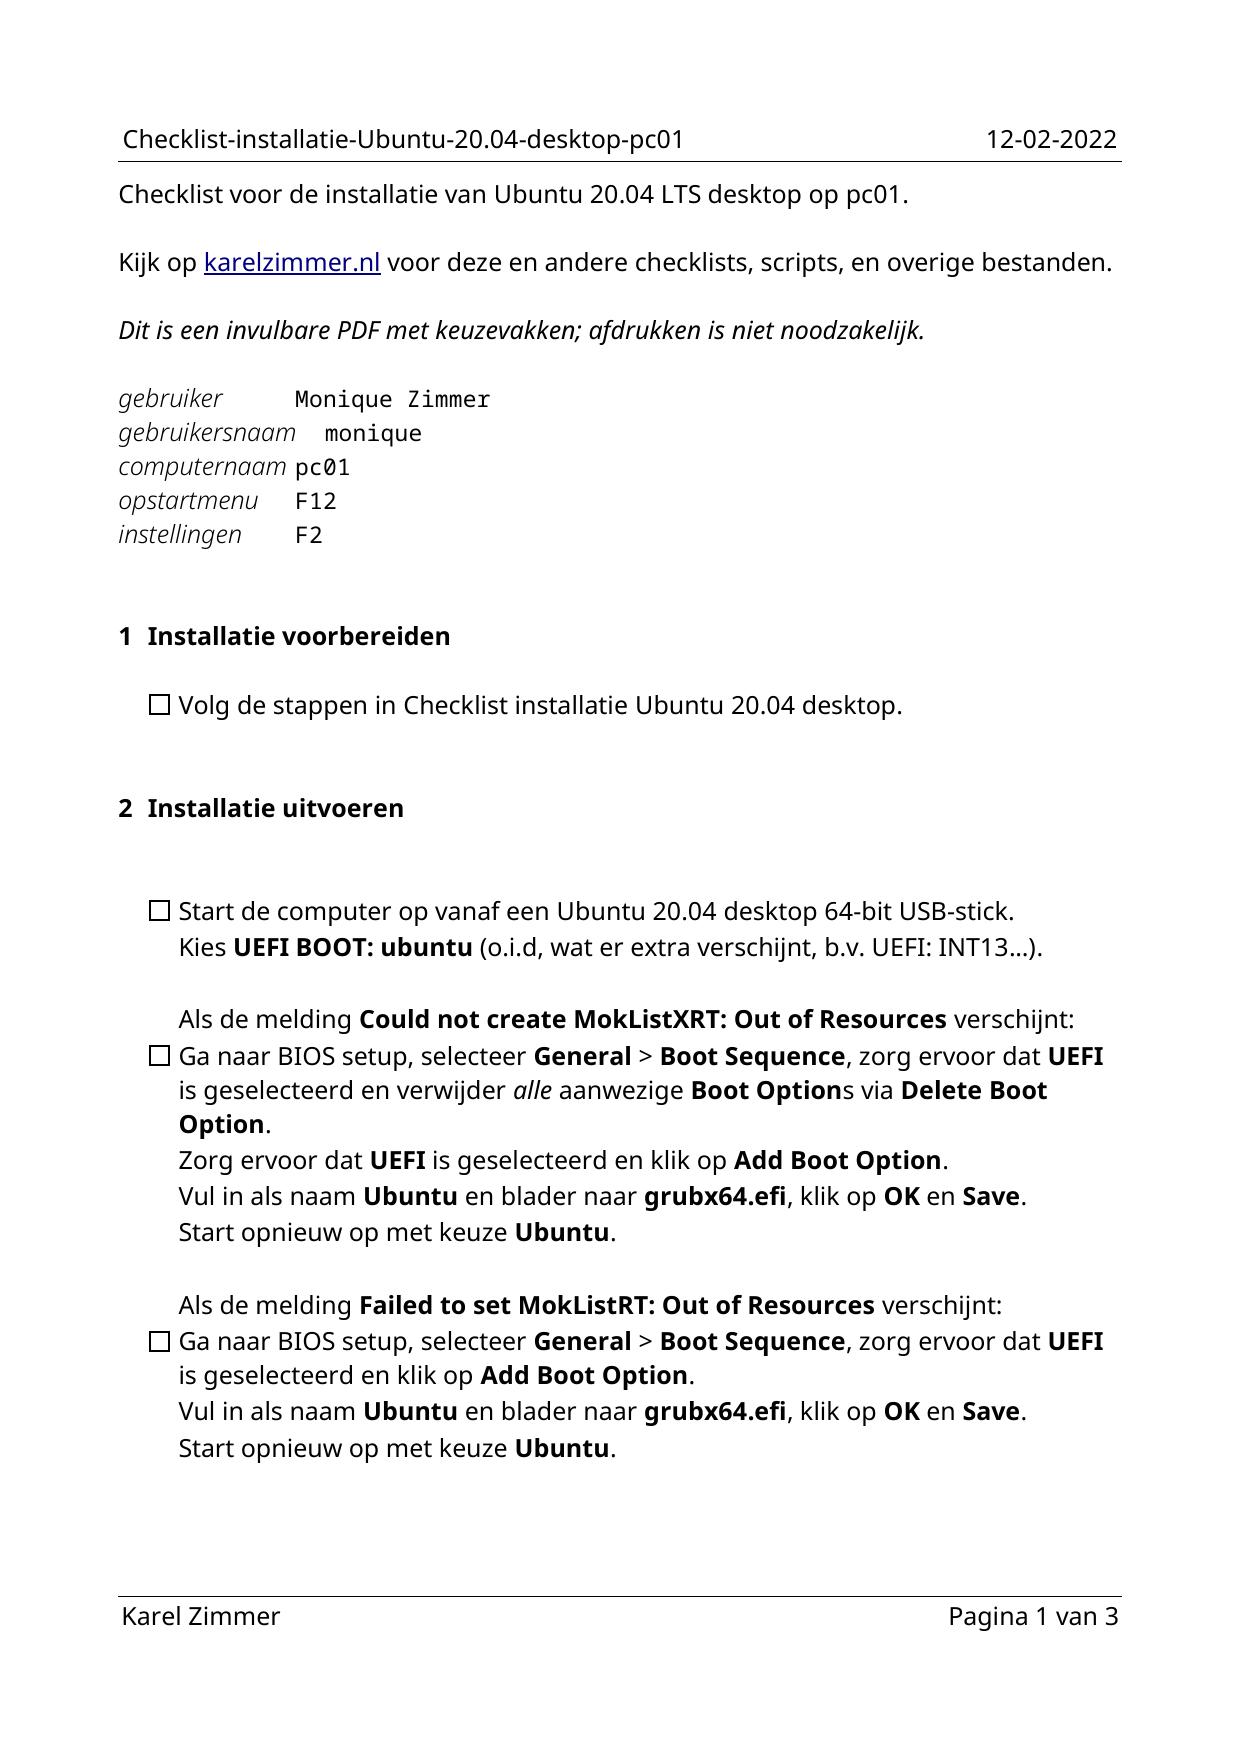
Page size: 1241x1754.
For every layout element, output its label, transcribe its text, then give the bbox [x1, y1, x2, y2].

table_cell [141, 1250, 177, 1287]
table_cell Kies UEFI BOOT: ubuntu (o.i.d, wat er extra verschijnt, b.v. UEFI: INT13...). [177, 929, 1120, 965]
text gebruiker Monique Zimmer [118, 381, 1122, 415]
table_header [141, 893, 177, 929]
table_header [141, 686, 177, 723]
table_cell Start opnieuw op met keuze Ubuntu. [177, 1429, 1120, 1466]
text gebruikersnaam monique [118, 415, 1122, 449]
table_cell [177, 965, 1120, 1001]
table_header Volg de stappen in Checklist installatie Ubuntu 20.04 desktop. [177, 686, 1120, 723]
list Installatie uitvoeren [118, 791, 1122, 824]
table_cell Ga naar BIOS setup, selecteer General > Boot Sequence, zorg ervoor dat UEFI is geselecteerd en verwijder alle aanwezige Boot Options via Delete Boot Option. [177, 1038, 1120, 1142]
table_cell [141, 1214, 177, 1250]
table_cell [141, 1001, 177, 1037]
table_cell [141, 1323, 177, 1393]
table_cell Start opnieuw op met keuze Ubuntu. [177, 1214, 1120, 1250]
text Checklist voor de installatie van Ubuntu 20.04 LTS desktop op pc01. [118, 177, 1122, 211]
table_cell [141, 1429, 177, 1466]
list opstartmenu F12 [118, 483, 1122, 517]
table_cell [141, 1142, 177, 1178]
table_header Start de computer op vanaf een Ubuntu 20.04 desktop 64-bit USB-stick. [177, 893, 1120, 929]
list Installatie voorbereiden [118, 618, 1122, 652]
table_cell Zorg ervoor dat UEFI is geselecteerd en klik op Add Boot Option. [177, 1142, 1120, 1178]
text instellingen F2 [118, 517, 1122, 551]
table_cell [141, 1287, 177, 1323]
table_cell [141, 965, 177, 1001]
table_cell Ga naar BIOS setup, selecteer General > Boot Sequence, zorg ervoor dat UEFI is geselecteerd en klik op Add Boot Option. [177, 1323, 1120, 1393]
table_cell [141, 1038, 177, 1142]
table_cell Als de melding Failed to set MokListRT: Out of Resources verschijnt: [177, 1287, 1120, 1323]
table_cell [177, 1250, 1120, 1287]
table_cell Vul in als naam Ubuntu en blader naar grubx64.efi, klik op OK en Save. [177, 1178, 1120, 1214]
table_cell Vul in als naam Ubuntu en blader naar grubx64.efi, klik op OK en Save. [177, 1393, 1120, 1429]
table_cell [141, 1393, 177, 1429]
text computernaam pc01 [118, 449, 1122, 483]
text Dit is een invulbare PDF met keuzevakken; afdrukken is niet noodzakelijk. [118, 313, 1122, 347]
text Kijk op karelzimmer.nl voor deze en andere checklists, scripts, en overige bestanden. [118, 245, 1122, 279]
table_cell [141, 1178, 177, 1214]
table_cell Als de melding Could not create MokListXRT: Out of Resources verschijnt: [177, 1001, 1120, 1037]
table_cell [141, 929, 177, 965]
